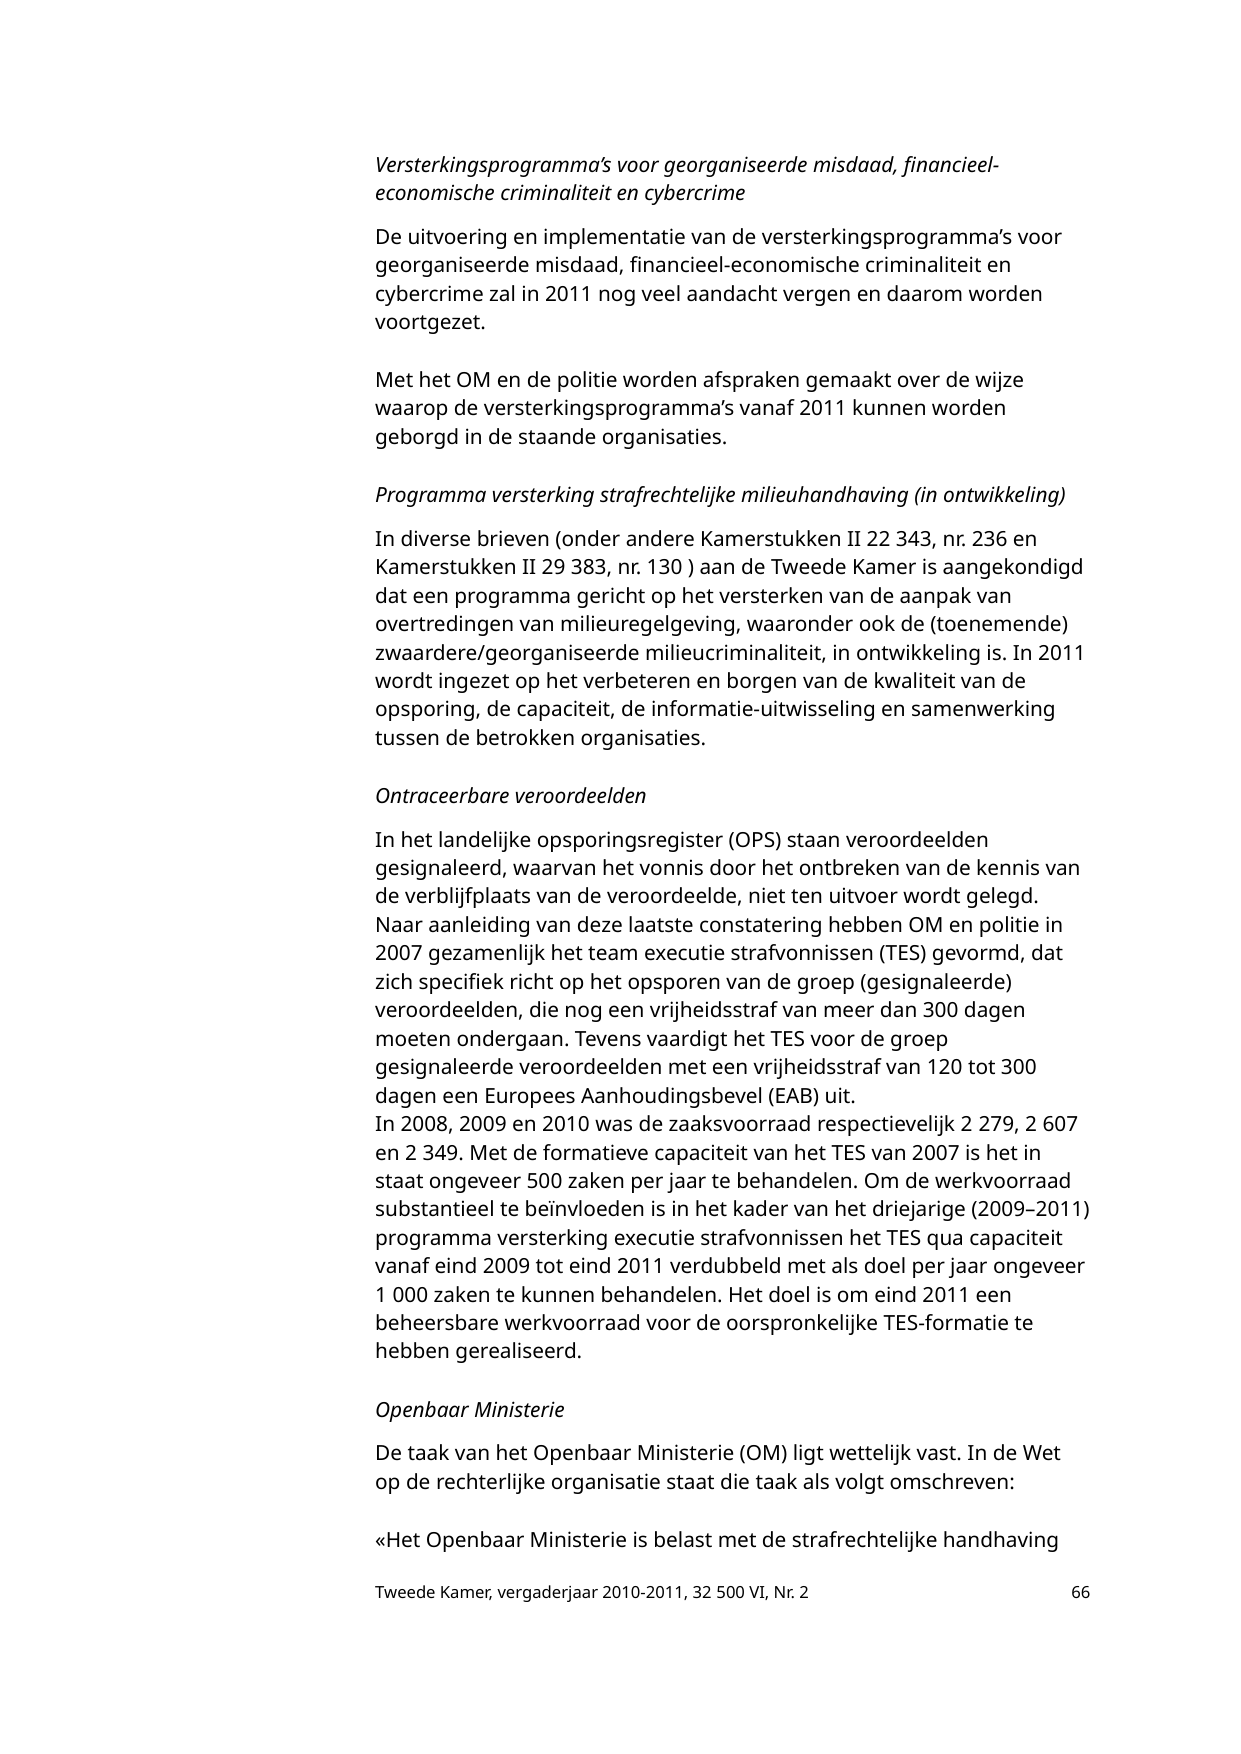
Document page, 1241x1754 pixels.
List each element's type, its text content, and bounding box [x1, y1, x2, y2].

text «Het Openbaar Ministerie is belast met de strafrechtelijke handhaving [375, 1525, 1090, 1554]
text Versterkingsprogramma’s voor georganiseerde misdaad, financieel-economische criminaliteit en cybercrime [375, 150, 1090, 207]
text In diverse brieven (onder andere Kamerstukken II 22 343, nr. 236 en Kamerstukken II 29 383, nr. 130 ) aan de Tweede Kamer is aangekondigd dat een programma gericht op het versterken van de aanpak van overtredingen van milieuregelgeving, waaronder ook de (toenemende) zwaardere/georganiseerde milieucriminaliteit, in ontwikkeling is. In 2011 wordt ingezet op het verbeteren en borgen van de kwaliteit van de opsporing, de capaciteit, de informatie-uitwisseling en samenwerking tussen de betrokken organisaties. [375, 524, 1090, 751]
text Ontraceerbare veroordeelden [375, 781, 1090, 810]
text Programma versterking strafrechtelijke milieuhandhaving (in ontwikkeling) [375, 480, 1090, 509]
text Openbaar Ministerie [375, 1395, 1090, 1423]
text Met het OM en de politie worden afspraken gemaakt over de wijze waarop de versterkingsprogramma’s vanaf 2011 kunnen worden geborgd in de staande organisaties. [375, 365, 1090, 450]
text De taak van het Openbaar Ministerie (OM) ligt wettelijk vast. In de Wet op de rechterlijke organisatie staat die taak als volgt omschreven: [375, 1438, 1090, 1495]
text De uitvoering en implementatie van de versterkingsprogramma’s voor georganiseerde misdaad, financieel-economische criminaliteit en cybercrime zal in 2011 nog veel aandacht vergen en daarom worden voortgezet. [375, 222, 1090, 336]
text In het landelijke opsporingsregister (OPS) staan veroordeelden gesignaleerd, waarvan het vonnis door het ontbreken van de kennis van de verblijfplaats van de veroordeelde, niet ten uitvoer wordt gelegd. Naar aanleiding van deze laatste constatering hebben OM en politie in 2007 gezamenlijk het team executie strafvonnissen (TES) gevormd, dat zich specifiek richt op het opsporen van de groep (gesignaleerde) veroordeelden, die nog een vrijheidsstraf van meer dan 300 dagen moeten ondergaan. Tevens vaardigt het TES voor de groep gesignaleerde veroordeelden met een vrijheidsstraf van 120 tot 300 dagen een Europees Aanhoudingsbevel (EAB) uit. [375, 825, 1090, 1109]
text In 2008, 2009 en 2010 was de zaaksvoorraad respectievelijk 2 279, 2 607 en 2 349. Met de formatieve capaciteit van het TES van 2007 is het in staat ongeveer 500 zaken per jaar te behandelen. Om de werkvoorraad substantieel te beïnvloeden is in het kader van het driejarige (2009–2011) programma versterking executie strafvonnissen het TES qua capaciteit vanaf eind 2009 tot eind 2011 verdubbeld met als doel per jaar ongeveer 1 000 zaken te kunnen behandelen. Het doel is om eind 2011 een beheersbare werkvoorraad voor de oorspronkelijke TES-formatie te hebben gerealiseerd. [375, 1109, 1090, 1365]
